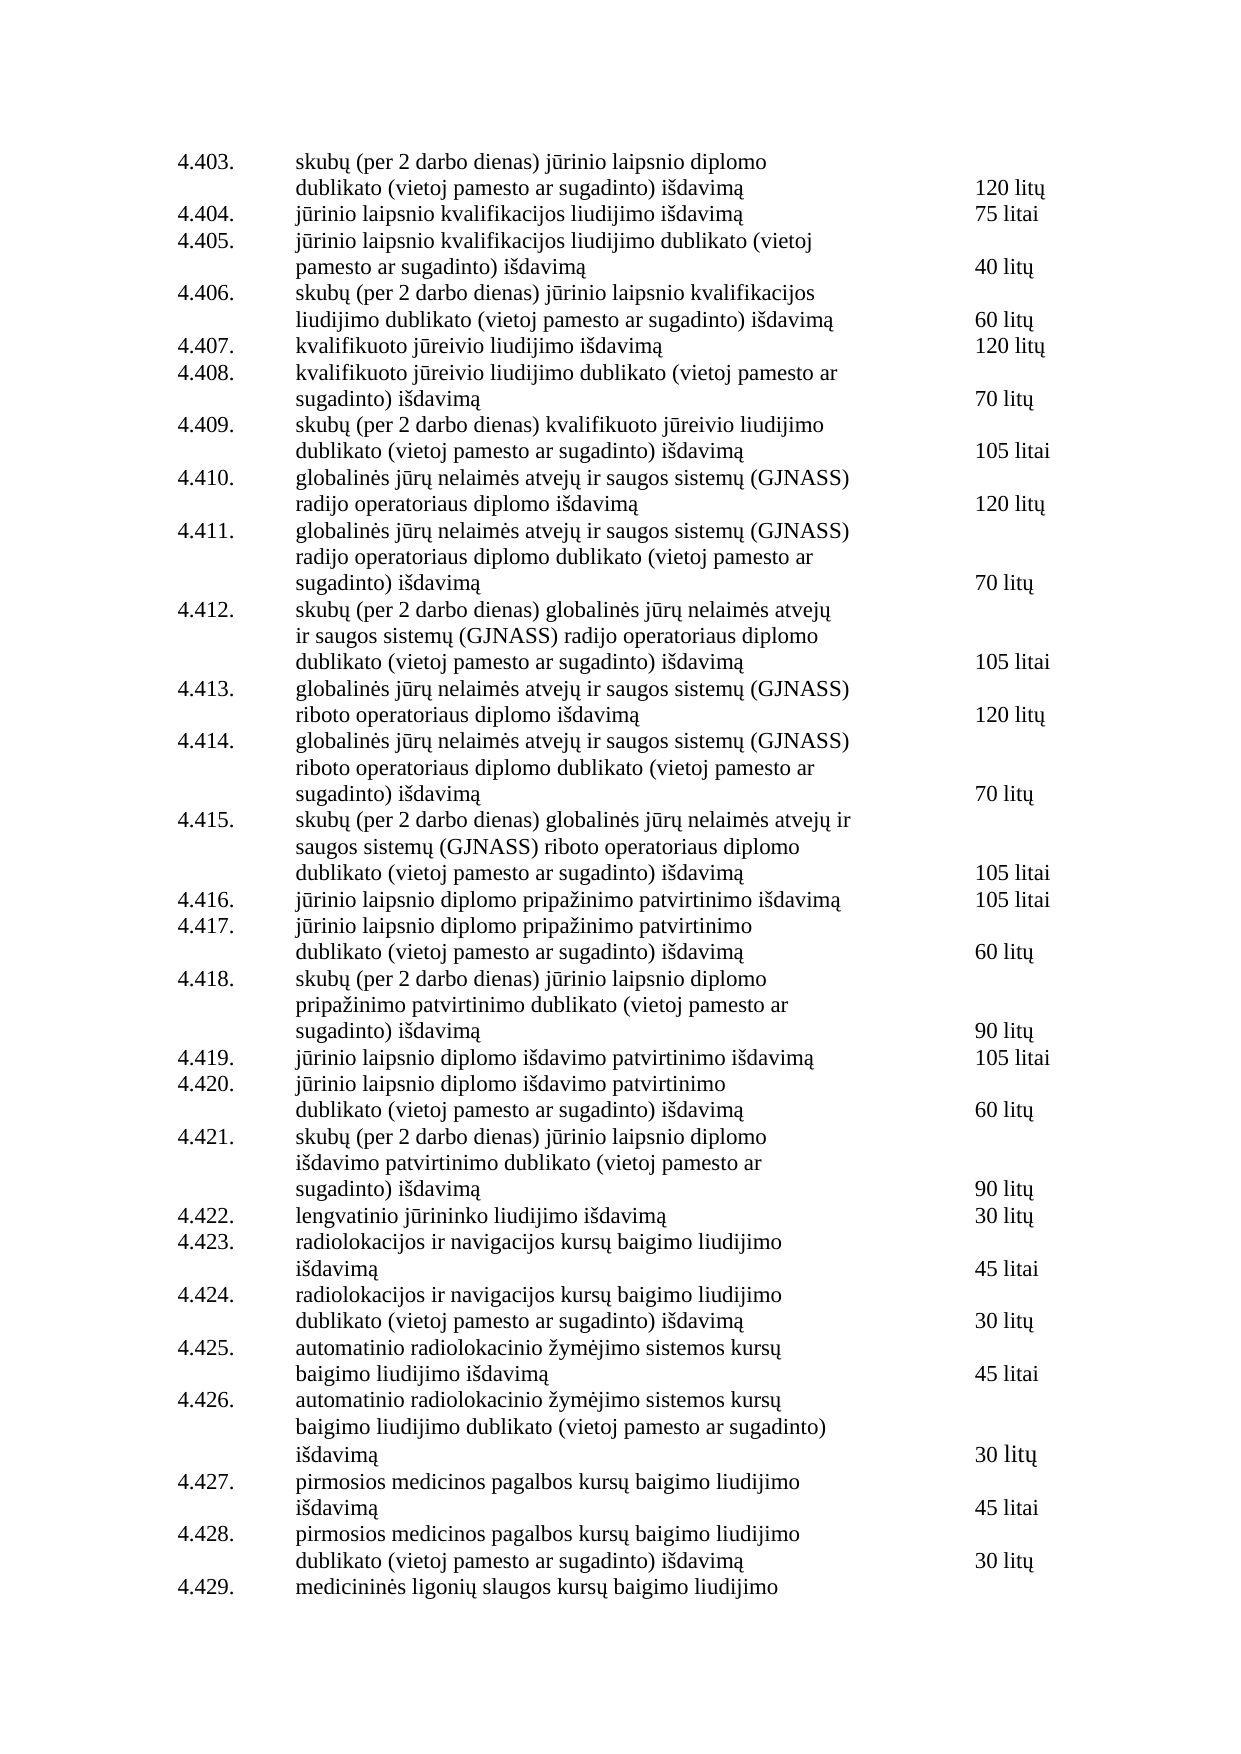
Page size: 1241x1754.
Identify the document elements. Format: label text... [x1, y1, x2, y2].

text ir saugos sistemų (GJNASS) radijo operatoriaus diplomo [177, 622, 1122, 648]
text išdavimo patvirtinimo dublikato (vietoj pamesto ar [177, 1149, 1122, 1176]
text 4.412. skubų (per 2 darbo dienas) globalinės jūrų nelaimės atvejų [177, 596, 1122, 622]
text 4.417. jūrinio laipsnio diplomo pripažinimo patvirtinimo [177, 912, 1122, 938]
text 4.408. kvalifikuoto jūreivio liudijimo dublikato (vietoj pamesto ar [177, 358, 1122, 385]
text 4.413. globalinės jūrų nelaimės atvejų ir saugos sistemų (GJNASS) [177, 675, 1122, 701]
text 4.410. globalinės jūrų nelaimės atvejų ir saugos sistemų (GJNASS) [177, 464, 1122, 490]
text sugadinto) išdavimą 90 litų [177, 1017, 1122, 1044]
text išdavimą 30 litų [177, 1439, 1122, 1468]
text 4.428. pirmosios medicinos pagalbos kursų baigimo liudijimo [177, 1521, 1122, 1547]
text dublikato (vietoj pamesto ar sugadinto) išdavimą 30 litų [177, 1547, 1122, 1573]
text 4.415. skubų (per 2 darbo dienas) globalinės jūrų nelaimės atvejų ir [177, 807, 1122, 833]
text radijo operatoriaus diplomo išdavimą 120 litų [177, 490, 1122, 517]
text 4.421. skubų (per 2 darbo dienas) jūrinio laipsnio diplomo [177, 1123, 1122, 1149]
text 4.418. skubų (per 2 darbo dienas) jūrinio laipsnio diplomo [177, 965, 1122, 991]
text 4.405. jūrinio laipsnio kvalifikacijos liudijimo dublikato (vietoj [177, 227, 1122, 253]
text 4.425. automatinio radiolokacinio žymėjimo sistemos kursų [177, 1334, 1122, 1360]
text pripažinimo patvirtinimo dublikato (vietoj pamesto ar [177, 991, 1122, 1017]
text sugadinto) išdavimą 90 litų [177, 1176, 1122, 1202]
text radijo operatoriaus diplomo dublikato (vietoj pamesto ar [177, 543, 1122, 569]
text pamesto ar sugadinto) išdavimą 40 litų [177, 253, 1122, 279]
text 4.420. jūrinio laipsnio diplomo išdavimo patvirtinimo [177, 1070, 1122, 1096]
text 4.404. jūrinio laipsnio kvalifikacijos liudijimo išdavimą 75 litai [177, 200, 1122, 227]
text saugos sistemų (GJNASS) riboto operatoriaus diplomo [177, 833, 1122, 859]
text 4.424. radiolokacijos ir navigacijos kursų baigimo liudijimo [177, 1281, 1122, 1307]
text dublikato (vietoj pamesto ar sugadinto) išdavimą 30 litų [177, 1307, 1122, 1334]
text dublikato (vietoj pamesto ar sugadinto) išdavimą 60 litų [177, 1096, 1122, 1123]
text 4.427. pirmosios medicinos pagalbos kursų baigimo liudijimo [177, 1468, 1122, 1494]
text riboto operatoriaus diplomo išdavimą 120 litų [177, 701, 1122, 727]
text dublikato (vietoj pamesto ar sugadinto) išdavimą 105 litai [177, 438, 1122, 464]
text liudijimo dublikato (vietoj pamesto ar sugadinto) išdavimą 60 litų [177, 306, 1122, 332]
text sugadinto) išdavimą 70 litų [177, 385, 1122, 411]
text 4.403. skubų (per 2 darbo dienas) jūrinio laipsnio diplomo [177, 148, 1122, 174]
text 4.407. kvalifikuoto jūreivio liudijimo išdavimą 120 litų [177, 332, 1122, 358]
text 4.409. skubų (per 2 darbo dienas) kvalifikuoto jūreivio liudijimo [177, 411, 1122, 438]
text išdavimą 45 litai [177, 1494, 1122, 1521]
text 4.406. skubų (per 2 darbo dienas) jūrinio laipsnio kvalifikacijos [177, 279, 1122, 306]
text baigimo liudijimo išdavimą 45 litai [177, 1360, 1122, 1386]
text baigimo liudijimo dublikato (vietoj pamesto ar sugadinto) [177, 1413, 1122, 1439]
text sugadinto) išdavimą 70 litų [177, 780, 1122, 807]
text 4.416. jūrinio laipsnio diplomo pripažinimo patvirtinimo išdavimą 105 litai [177, 886, 1122, 912]
text 4.411. globalinės jūrų nelaimės atvejų ir saugos sistemų (GJNASS) [177, 517, 1122, 543]
text dublikato (vietoj pamesto ar sugadinto) išdavimą 105 litai [177, 648, 1122, 675]
text 4.429. medicininės ligonių slaugos kursų baigimo liudijimo [177, 1573, 1122, 1599]
text dublikato (vietoj pamesto ar sugadinto) išdavimą 120 litų [177, 174, 1122, 200]
text 4.419. jūrinio laipsnio diplomo išdavimo patvirtinimo išdavimą 105 litai [177, 1044, 1122, 1070]
text dublikato (vietoj pamesto ar sugadinto) išdavimą 105 litai [177, 859, 1122, 886]
text sugadinto) išdavimą 70 litų [177, 569, 1122, 596]
text riboto operatoriaus diplomo dublikato (vietoj pamesto ar [177, 754, 1122, 780]
text 4.426. automatinio radiolokacinio žymėjimo sistemos kursų [177, 1386, 1122, 1413]
text dublikato (vietoj pamesto ar sugadinto) išdavimą 60 litų [177, 938, 1122, 965]
text 4.423. radiolokacijos ir navigacijos kursų baigimo liudijimo [177, 1228, 1122, 1254]
text 4.422. lengvatinio jūrininko liudijimo išdavimą 30 litų [177, 1202, 1122, 1228]
text išdavimą 45 litai [177, 1254, 1122, 1281]
text 4.414. globalinės jūrų nelaimės atvejų ir saugos sistemų (GJNASS) [177, 727, 1122, 754]
